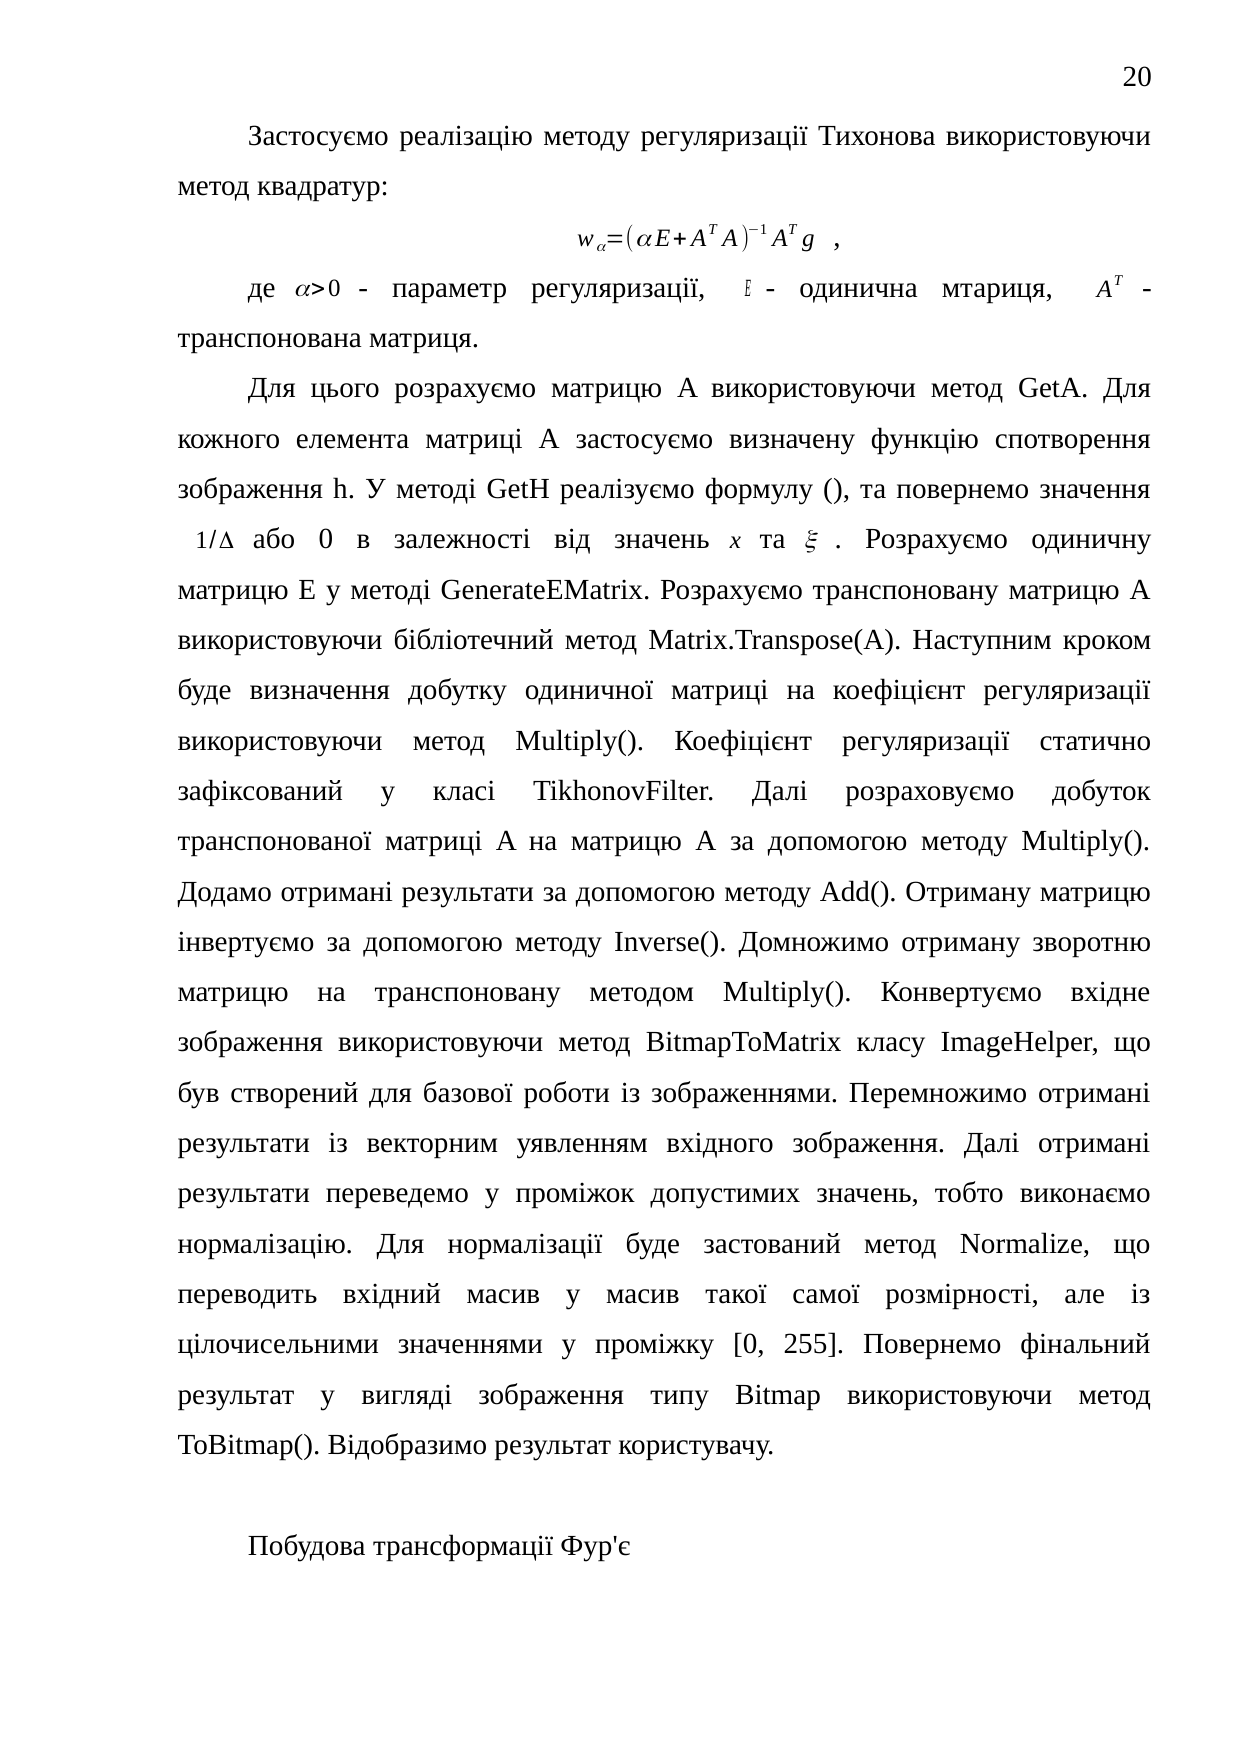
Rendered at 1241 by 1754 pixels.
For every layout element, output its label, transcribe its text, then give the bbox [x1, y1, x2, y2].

text Застосуємо реалізацію методу регуляризації Тихонова використовуючи метод квадратур: [177, 118, 1152, 202]
text де- параметр регуляризації, - одинична мтариця, - транспонована матриця. [177, 270, 1152, 354]
text , [177, 219, 1152, 253]
text Для цього розрахуємо матрицю A використовуючи метод GetA. Для кожного елемента матриці А застосуємо визначену функцію спотворення зображення h. У методі GetH реалізуємо формулу (), та повернемо значенняабо 0 в залежності від значеньта. Розрахуємо одиничну матрицю Е у методі GenerateEMatrix. Розрахуємо транспоновану матрицю А використовуючи бібліотечний метод Matrix.Transpose(A). Наступним кроком буде визначення добутку одиничної матриці на коефіцієнт регуляризації використовуючи метод Multiply(). Коефіцієнт регуляризації статично зафіксований у класі TikhonovFilter. Далі розраховуємо добуток транспонованої матриці A на матрицю А за допомогою методу Multiply(). Додамо отримані результати за допомогою методу Add(). Отриману матрицю інвертуємо за допомогою методу Inverse(). Домножимо отриману зворотню матрицю на транспоновану методом Multiply(). Конвертуємо вхідне зображення використовуючи метод BitmapToMatrix класу ImageHelper, що був створений для базової роботи із зображеннями. Перемножимо отримані результати із векторним уявленням вхідного зображення. Далі отримані результати переведемо у проміжок допустимих значень, тобто виконаємо нормалізацію. Для нормалізації буде застований метод Normalize, що переводить вхідний масив у масив такої самої розмірності, але із цілочисельними значеннями у проміжку [0, 255]. Повернемо фінальний результат у вигляді зображення типу Bitmap використовуючи метод ToBitmap(). Відобразимо результат користувачу. [177, 371, 1152, 1461]
text Побудова трансформації Фур'є [177, 1528, 1152, 1561]
